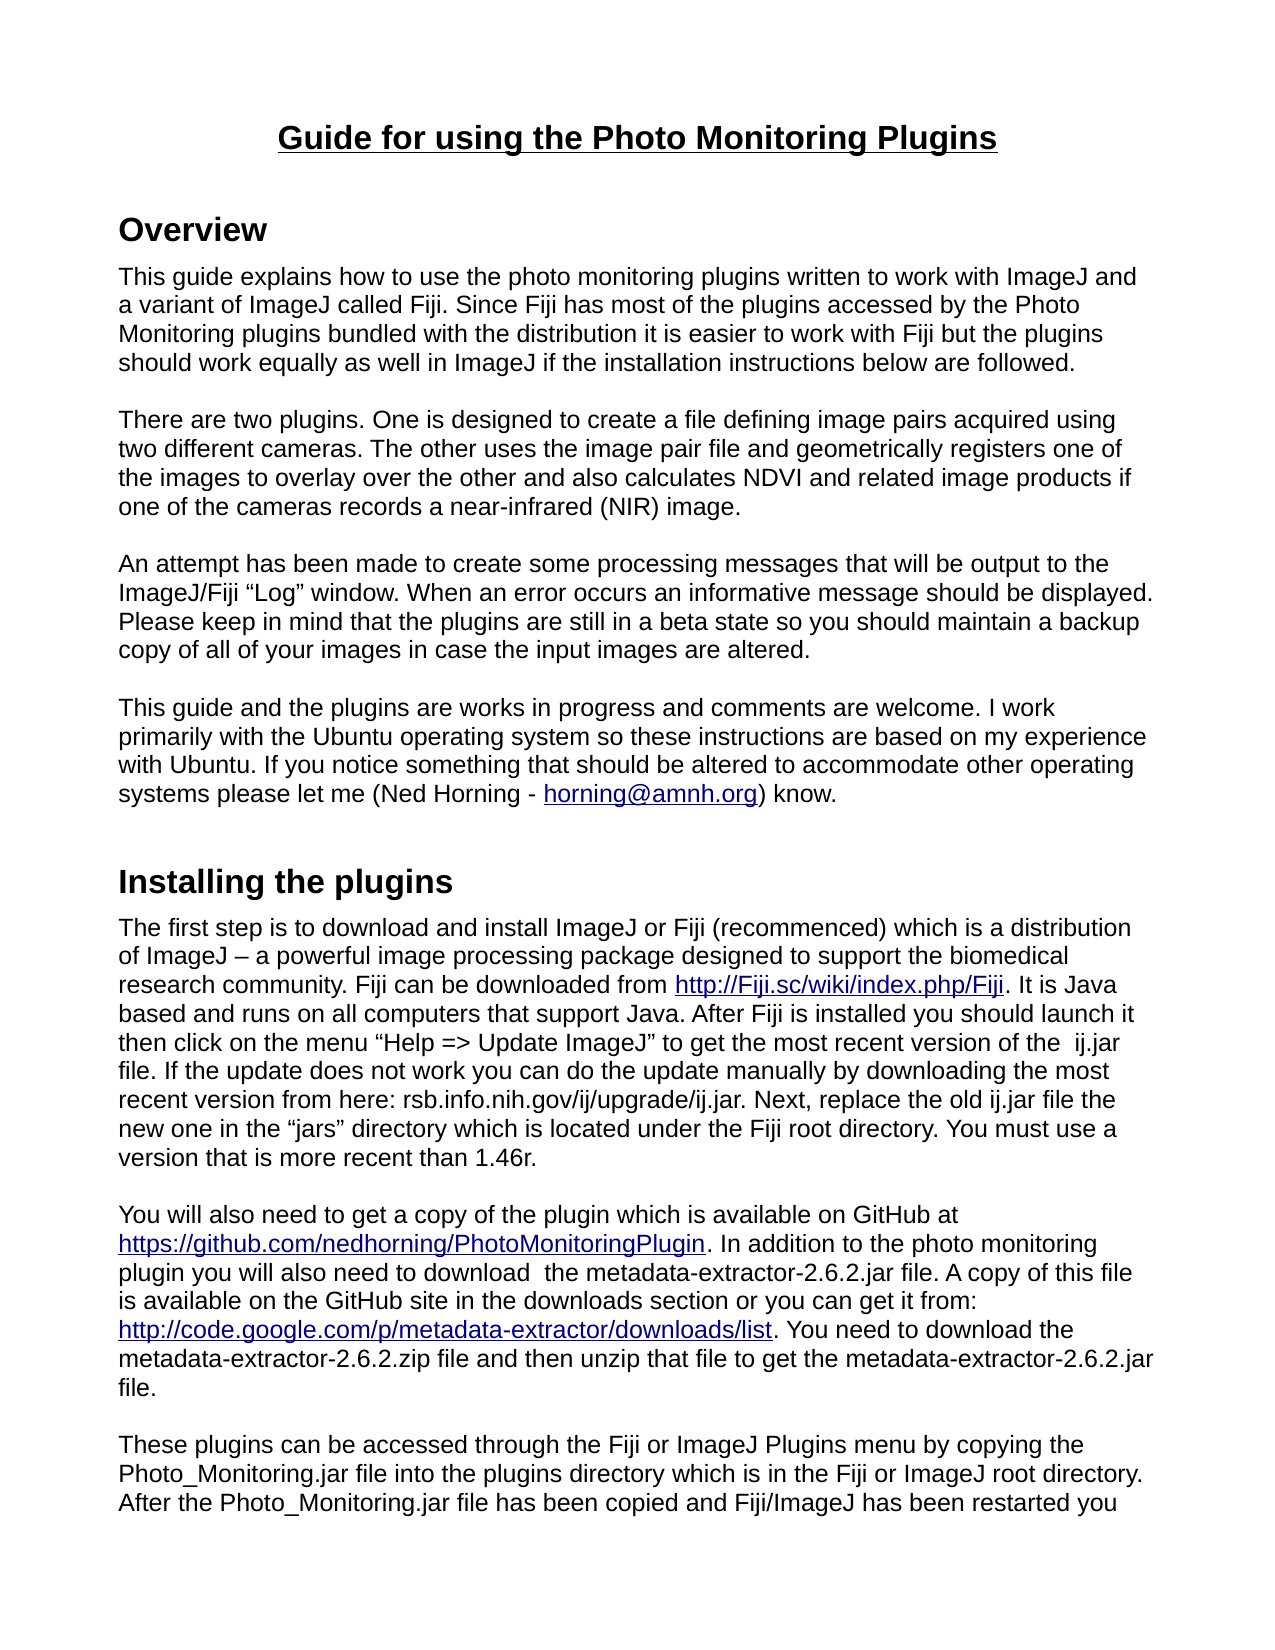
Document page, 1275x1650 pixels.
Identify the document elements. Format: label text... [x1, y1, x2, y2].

text You will also need to get a copy of the plugin which is available on GitHub at https://github.com/nedhorning/PhotoMonitoringPlugin. In addition to the photo monitoring plugin you will also need to download the metadata-extractor-2.6.2.jar file. A copy of this file is available on the GitHub site in the downloads section or you can get it from: http://code.google.com/p/metadata-extractor/downloads/list. You need to download the metadata-extractor-2.6.2.zip file and then unzip that file to get the metadata-extractor-2.6.2.jar file. [118, 1200, 1157, 1401]
text The first step is to download and install ImageJ or Fiji (recommenced) which is a distribution of ImageJ – a powerful image processing package designed to support the biomedical research community. Fiji can be downloaded from http://Fiji.sc/wiki/index.php/Fiji. It is Java based and runs on all computers that support Java. After Fiji is installed you should launch it then click on the menu “Help => Update ImageJ” to get the most recent version of the ij.jar file. If the update does not work you can do the update manually by downloading the most recent version from here: rsb.info.nih.gov/ij/upgrade/ij.jar. Next, replace the old ij.jar file the new one in the “jars” directory which is located under the Fiji root directory. You must use a version that is more recent than 1.46r. [118, 913, 1157, 1171]
text This guide explains how to use the photo monitoring plugins written to work with ImageJ and a variant of ImageJ called Fiji. Since Fiji has most of the plugins accessed by the Photo Monitoring plugins bundled with the distribution it is easier to work with Fiji but the plugins should work equally as well in ImageJ if the installation instructions below are followed. [118, 261, 1157, 376]
text This guide and the plugins are works in progress and comments are welcome. I work primarily with the Ubuntu operating system so these instructions are based on my experience with Ubuntu. If you notice something that should be altered to accommodate other operating systems please let me (Ned Horning - horning@amnh.org) know. [118, 693, 1157, 808]
text These plugins can be accessed through the Fiji or ImageJ Plugins menu by copying the Photo_Monitoring.jar file into the plugins directory which is in the Fiji or ImageJ root directory. After the Photo_Monitoring.jar file has been copied and Fiji/ImageJ has been restarted you [118, 1430, 1157, 1516]
subtitle Installing the plugins [118, 861, 1157, 900]
text An attempt has been made to create some processing messages that will be output to the ImageJ/Fiji “Log” window. When an error occurs an informative message should be displayed. Please keep in mind that the plugins are still in a beta state so you should maintain a backup copy of all of your images in case the input images are altered. [118, 549, 1157, 664]
subtitle Overview [118, 210, 1157, 249]
text There are two plugins. One is designed to create a file defining image pairs acquired using two different cameras. The other uses the image pair file and geometrically registers one of the images to overlay over the other and also calculates NDVI and related image products if one of the cameras records a near-infrared (NIR) image. [118, 405, 1157, 520]
text Guide for using the Photo Monitoring Plugins [118, 118, 1157, 157]
